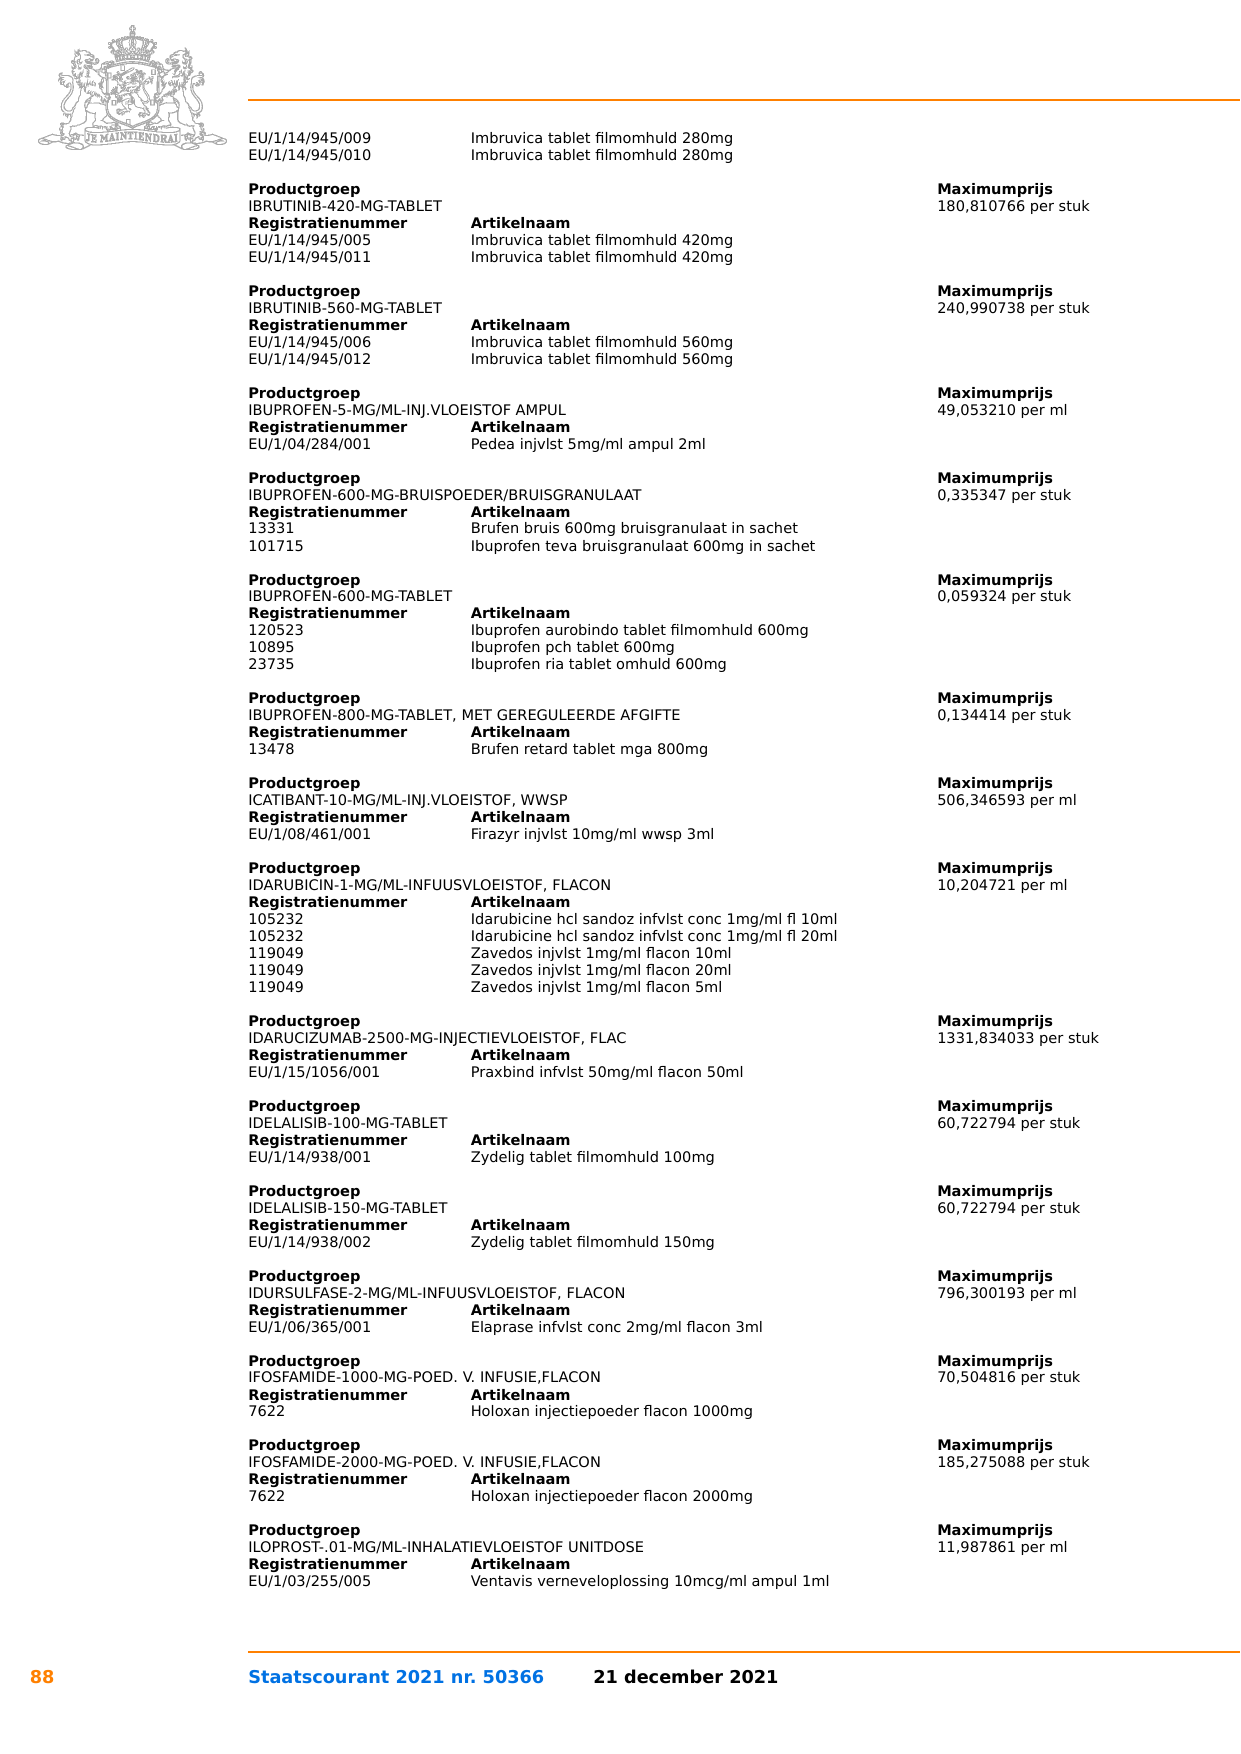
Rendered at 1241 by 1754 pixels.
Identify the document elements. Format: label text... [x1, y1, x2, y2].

table_cell Holoxan injectiepoeder flacon 2000mg [465, 1488, 1163, 1505]
table_cell Ibuprofen teva bruisgranulaat 600mg in sachet [465, 538, 1163, 554]
table_cell Registratienummer [248, 1301, 464, 1318]
table_cell Elaprase infvlst conc 2mg/ml flacon 3ml [465, 1319, 1163, 1335]
table_cell [931, 1301, 1163, 1318]
table_cell [248, 453, 1163, 469]
table_cell [248, 843, 1163, 860]
table_cell Pedea injvlst 5mg/ml ampul 2ml [465, 436, 1163, 452]
table_cell Registratienummer [248, 419, 464, 436]
table_cell [465, 690, 931, 707]
table_cell IDARUCIZUMAB-2500-MG-INJECTIEVLOEISTOF, FLAC [248, 1030, 931, 1047]
table_cell [465, 1013, 931, 1030]
table_cell Registratienummer [248, 1047, 464, 1064]
table_cell Zavedos injvlst 1mg/ml flacon 20ml [465, 962, 1163, 979]
table_cell Zavedos injvlst 1mg/ml flacon 10ml [465, 945, 1163, 962]
table_cell 101715 [248, 538, 464, 554]
table_cell [931, 1471, 1163, 1488]
table_cell Ibuprofen pch tablet 600mg [465, 639, 1163, 656]
table_cell Productgroep [248, 470, 464, 486]
table_cell Artikelnaam [465, 809, 931, 826]
table_cell Ibuprofen aurobindo tablet filmomhuld 600mg [465, 622, 1163, 639]
table_cell IFOSFAMIDE-1000-MG-POED. V. INFUSIE,FLACON [248, 1369, 931, 1386]
table_cell Maximumprijs [931, 1013, 1163, 1030]
table_cell Productgroep [248, 860, 464, 877]
table_cell [465, 775, 931, 792]
table_cell IDELALISIB-150-MG-TABLET [248, 1200, 931, 1217]
table_cell Imbruvica tablet filmomhuld 420mg [465, 249, 1163, 266]
table_cell 0,134414 per stuk [931, 707, 1163, 724]
table_cell IDELALISIB-100-MG-TABLET [248, 1115, 931, 1132]
table_cell [465, 385, 931, 402]
table_cell Registratienummer [248, 1556, 464, 1573]
table_cell EU/1/14/938/001 [248, 1149, 464, 1166]
table_cell IBUPROFEN-5-MG/ML-INJ.VLOEISTOF AMPUL [248, 402, 931, 418]
table_cell IBRUTINIB-560-MG-TABLET [248, 300, 931, 317]
table_cell 105232 [248, 911, 464, 928]
table_cell [248, 1505, 1163, 1522]
table_cell EU/1/06/365/001 [248, 1319, 464, 1335]
table_cell IBUPROFEN-600-MG-TABLET [248, 588, 931, 605]
table_cell Artikelnaam [465, 894, 931, 911]
table_cell EU/1/14/945/009 [248, 130, 464, 147]
table_cell Maximumprijs [931, 1522, 1163, 1539]
table_cell 60,722794 per stuk [931, 1115, 1163, 1132]
table_cell ICATIBANT-10-MG/ML-INJ.VLOEISTOF, WWSP [248, 792, 931, 809]
table_cell [465, 1522, 931, 1539]
table_cell [248, 1590, 1163, 1607]
table_cell Productgroep [248, 1353, 464, 1369]
table_cell IDURSULFASE-2-MG/ML-INFUUSVLOEISTOF, FLACON [248, 1285, 931, 1301]
table_cell Productgroep [248, 1183, 464, 1199]
table_cell 70,504816 per stuk [931, 1369, 1163, 1386]
table_cell ILOPROST-.01-MG/ML-INHALATIEVLOEISTOF UNITDOSE [248, 1539, 931, 1556]
table_cell [465, 181, 931, 198]
table_cell [248, 1166, 1163, 1183]
table_cell Maximumprijs [931, 775, 1163, 792]
table_cell 10895 [248, 639, 464, 656]
table_cell Imbruvica tablet filmomhuld 280mg [465, 130, 1163, 147]
table_cell Maximumprijs [931, 1437, 1163, 1454]
table_cell 796,300193 per ml [931, 1285, 1163, 1301]
table_cell [248, 266, 1163, 283]
table_cell [248, 1081, 1163, 1098]
table_cell 180,810766 per stuk [931, 198, 1163, 215]
table_cell Registratienummer [248, 215, 464, 232]
table_cell Idarubicine hcl sandoz infvlst conc 1mg/ml fl 10ml [465, 911, 1163, 928]
table_cell Registratienummer [248, 1386, 464, 1403]
table_cell [931, 894, 1163, 911]
table_cell 119049 [248, 979, 464, 996]
table_cell Registratienummer [248, 894, 464, 911]
table_cell Maximumprijs [931, 860, 1163, 877]
table_cell Maximumprijs [931, 1353, 1163, 1369]
table_cell Zydelig tablet filmomhuld 100mg [465, 1149, 1163, 1166]
table_cell Registratienummer [248, 809, 464, 826]
table_cell [248, 996, 1163, 1013]
table_cell Artikelnaam [465, 504, 931, 520]
table_cell 119049 [248, 945, 464, 962]
table_cell 185,275088 per stuk [931, 1454, 1163, 1471]
table_cell [931, 317, 1163, 334]
table_cell Registratienummer [248, 1217, 464, 1233]
table_cell [248, 758, 1163, 775]
table_cell Productgroep [248, 181, 464, 198]
table_cell 0,335347 per stuk [931, 486, 1163, 503]
table_cell [465, 1268, 931, 1284]
table_cell 120523 [248, 622, 464, 639]
table_cell 49,053210 per ml [931, 402, 1163, 418]
table_cell Artikelnaam [465, 317, 931, 334]
table_cell Registratienummer [248, 605, 464, 622]
table_cell Maximumprijs [931, 690, 1163, 707]
table_cell Registratienummer [248, 504, 464, 520]
table_cell Artikelnaam [465, 605, 931, 622]
table_cell IBRUTINIB-420-MG-TABLET [248, 198, 931, 215]
table_cell Productgroep [248, 571, 464, 588]
table_cell Artikelnaam [465, 1301, 931, 1318]
table_cell EU/1/14/945/006 [248, 334, 464, 351]
table_cell EU/1/04/284/001 [248, 436, 464, 452]
table_cell Firazyr injvlst 10mg/ml wwsp 3ml [465, 826, 1163, 843]
table_cell [931, 1556, 1163, 1573]
table_cell Holoxan injectiepoeder flacon 1000mg [465, 1403, 1163, 1420]
table_cell [931, 605, 1163, 622]
table_cell [465, 283, 931, 300]
table_cell Maximumprijs [931, 1268, 1163, 1284]
table_cell Artikelnaam [465, 1471, 931, 1488]
table_cell EU/1/14/938/002 [248, 1234, 464, 1251]
table_cell Ibuprofen ria tablet omhuld 600mg [465, 656, 1163, 673]
table_cell Productgroep [248, 775, 464, 792]
table_cell Maximumprijs [931, 1098, 1163, 1115]
table_cell [931, 724, 1163, 741]
table_cell Productgroep [248, 1098, 464, 1115]
table_cell Artikelnaam [465, 1047, 931, 1064]
table_cell Imbruvica tablet filmomhuld 280mg [465, 147, 1163, 164]
table_cell EU/1/14/945/010 [248, 147, 464, 164]
table_cell [248, 368, 1163, 384]
table_cell Maximumprijs [931, 1183, 1163, 1199]
table_cell EU/1/15/1056/001 [248, 1064, 464, 1081]
table_cell 10,204721 per ml [931, 877, 1163, 894]
table_cell Productgroep [248, 283, 464, 300]
table_cell Praxbind infvlst 50mg/ml flacon 50ml [465, 1064, 1163, 1081]
table_cell [465, 1353, 931, 1369]
table_cell IFOSFAMIDE-2000-MG-POED. V. INFUSIE,FLACON [248, 1454, 931, 1471]
table_cell [931, 1217, 1163, 1233]
table_cell [248, 554, 1163, 571]
table_cell [931, 809, 1163, 826]
table_cell Brufen retard tablet mga 800mg [465, 741, 1163, 758]
table_cell Productgroep [248, 1437, 464, 1454]
table_cell Artikelnaam [465, 1132, 931, 1149]
table_cell Registratienummer [248, 317, 464, 334]
picture [38, 25, 227, 150]
table_cell [465, 1183, 931, 1199]
table_cell Registratienummer [248, 1132, 464, 1149]
table_cell Ventavis verneveloplossing 10mcg/ml ampul 1ml [465, 1573, 1163, 1590]
table_cell [931, 215, 1163, 232]
table_cell [248, 673, 1163, 690]
table_cell [465, 860, 931, 877]
table_cell 7622 [248, 1403, 464, 1420]
table_cell [931, 419, 1163, 436]
table_cell 0,059324 per stuk [931, 588, 1163, 605]
table_cell [931, 1132, 1163, 1149]
table_cell [248, 1251, 1163, 1267]
table_cell 119049 [248, 962, 464, 979]
table_cell Productgroep [248, 1013, 464, 1030]
table_cell Imbruvica tablet filmomhuld 560mg [465, 351, 1163, 368]
table_cell Maximumprijs [931, 571, 1163, 588]
table_cell Zydelig tablet filmomhuld 150mg [465, 1234, 1163, 1251]
table_cell EU/1/14/945/005 [248, 232, 464, 249]
table_cell 7622 [248, 1488, 464, 1505]
table_cell Imbruvica tablet filmomhuld 420mg [465, 232, 1163, 249]
table_cell Artikelnaam [465, 1386, 931, 1403]
table_cell [931, 504, 1163, 520]
table_cell EU/1/08/461/001 [248, 826, 464, 843]
table_cell Artikelnaam [465, 419, 931, 436]
table_cell [248, 1420, 1163, 1437]
table_cell [465, 571, 931, 588]
table_cell Maximumprijs [931, 385, 1163, 402]
table_cell 1331,834033 per stuk [931, 1030, 1163, 1047]
table_cell Artikelnaam [465, 724, 931, 741]
table_cell EU/1/14/945/012 [248, 351, 464, 368]
table_cell Artikelnaam [465, 215, 931, 232]
table_cell Idarubicine hcl sandoz infvlst conc 1mg/ml fl 20ml [465, 928, 1163, 945]
table_cell Artikelnaam [465, 1556, 931, 1573]
table_cell 11,987861 per ml [931, 1539, 1163, 1556]
table_cell EU/1/14/945/011 [248, 249, 464, 266]
table_cell [248, 1335, 1163, 1352]
table_cell [465, 1437, 931, 1454]
table_cell 23735 [248, 656, 464, 673]
table_cell [465, 1098, 931, 1115]
table_cell 506,346593 per ml [931, 792, 1163, 809]
table_cell 240,990738 per stuk [931, 300, 1163, 317]
table_cell Registratienummer [248, 724, 464, 741]
table_cell Maximumprijs [931, 181, 1163, 198]
table_cell 13331 [248, 520, 464, 537]
table_cell 13478 [248, 741, 464, 758]
table_cell IBUPROFEN-600-MG-BRUISPOEDER/BRUISGRANULAAT [248, 486, 931, 503]
table_cell Zavedos injvlst 1mg/ml flacon 5ml [465, 979, 1163, 996]
table_cell IDARUBICIN-1-MG/ML-INFUUSVLOEISTOF, FLACON [248, 877, 931, 894]
table_cell Productgroep [248, 385, 464, 402]
table_cell [931, 1047, 1163, 1064]
table_cell Imbruvica tablet filmomhuld 560mg [465, 334, 1163, 351]
table_cell Productgroep [248, 1268, 464, 1284]
table_cell 60,722794 per stuk [931, 1200, 1163, 1217]
table_cell Maximumprijs [931, 283, 1163, 300]
table_cell IBUPROFEN-800-MG-TABLET, MET GEREGULEERDE AFGIFTE [248, 707, 931, 724]
table_cell Brufen bruis 600mg bruisgranulaat in sachet [465, 520, 1163, 537]
table_cell Registratienummer [248, 1471, 464, 1488]
table_cell Artikelnaam [465, 1217, 931, 1233]
table_cell EU/1/03/255/005 [248, 1573, 464, 1590]
table_cell [465, 470, 931, 486]
table_cell Productgroep [248, 1522, 464, 1539]
table_cell Maximumprijs [931, 470, 1163, 486]
table_cell [248, 164, 1163, 181]
table_cell Productgroep [248, 690, 464, 707]
table_cell 105232 [248, 928, 464, 945]
table_cell [931, 1386, 1163, 1403]
